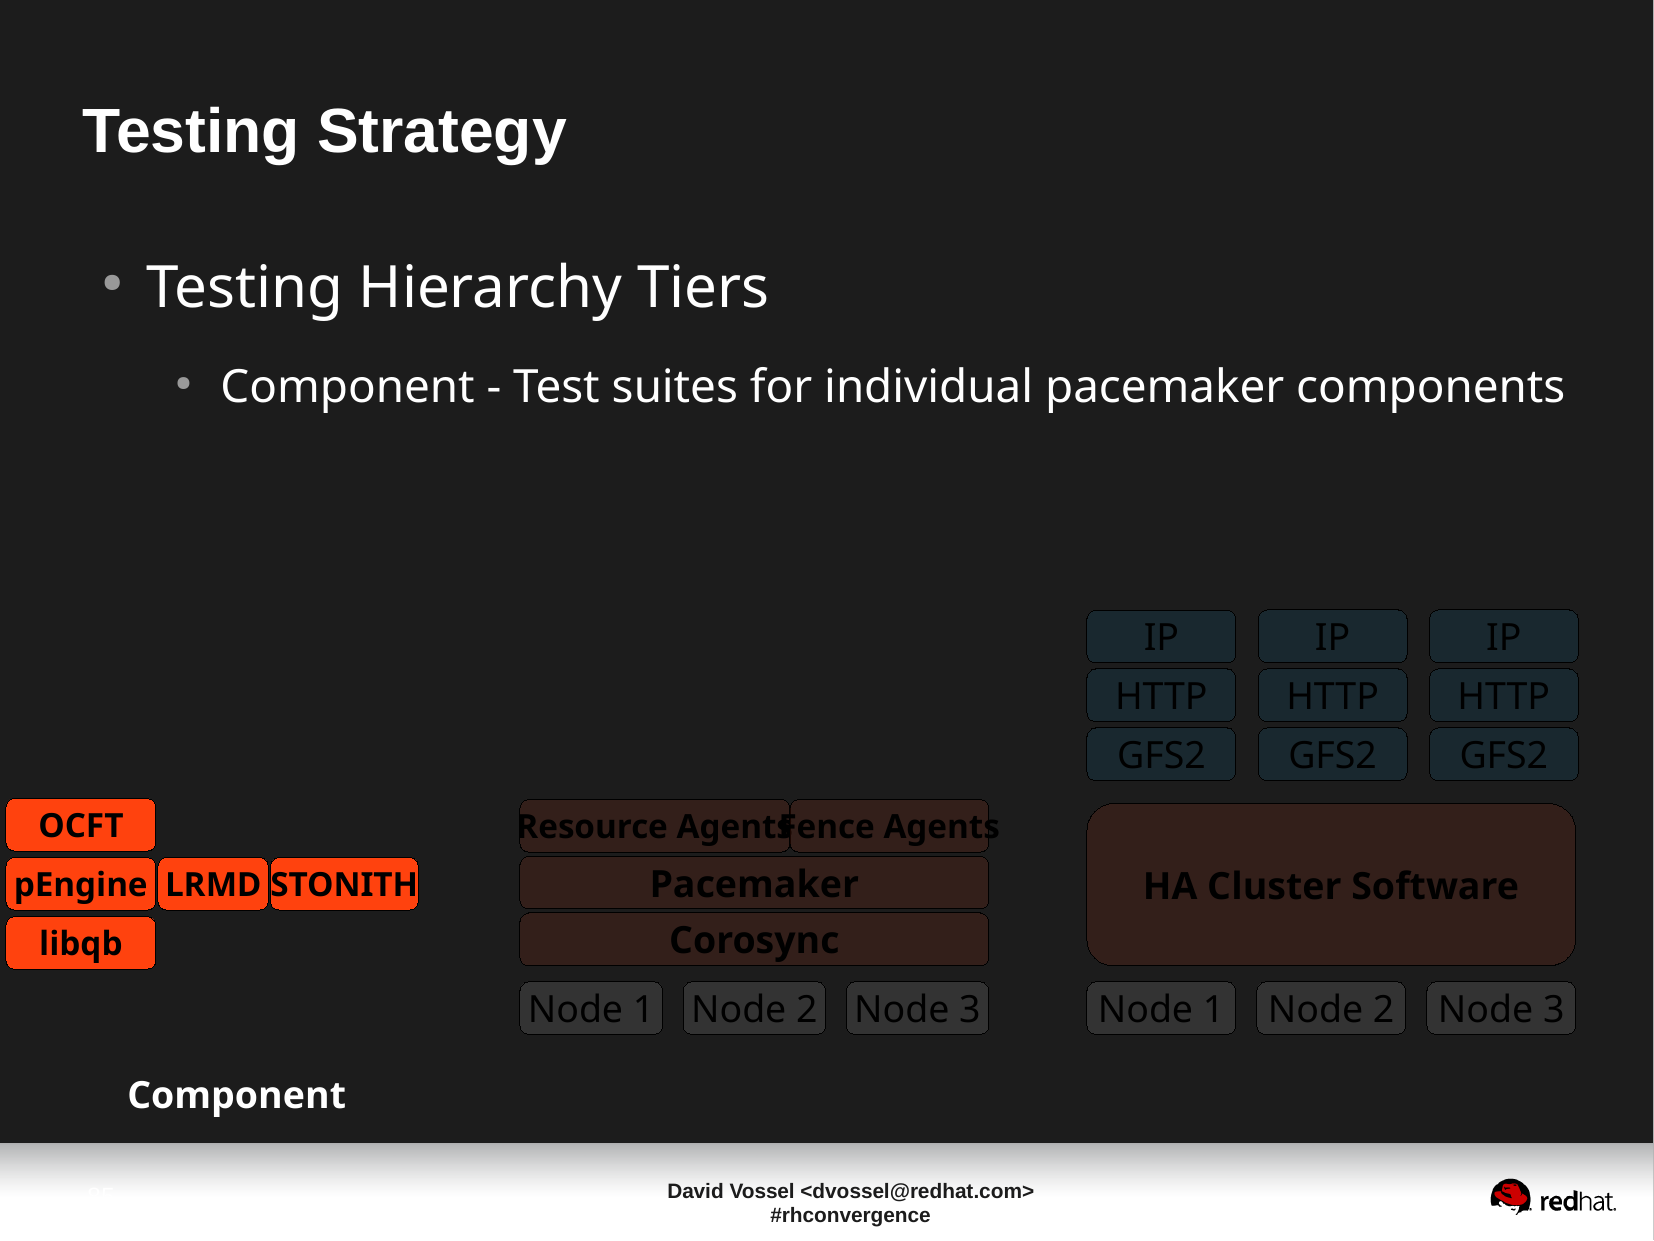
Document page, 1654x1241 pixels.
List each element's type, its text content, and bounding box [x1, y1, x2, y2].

text_box Node 1 [519, 981, 663, 1035]
text_box Component [112, 1061, 488, 1126]
text_box Resource Agents [519, 799, 790, 853]
title Testing Strategy [82, 37, 1571, 226]
text_box pEngine [5, 857, 156, 911]
text_box Node 1 [1086, 981, 1236, 1035]
text_box IP [1429, 609, 1579, 663]
text_box GFS2 [1086, 727, 1236, 781]
text_box Node 2 [1256, 981, 1406, 1035]
text_box HTTP [1086, 668, 1236, 722]
text_box GFS2 [1258, 727, 1408, 781]
text_box LRMD [157, 857, 269, 911]
text_box HTTP [1429, 668, 1579, 722]
text_box Pacemaker [519, 856, 989, 909]
text_box HA Cluster Software [1086, 803, 1576, 966]
text_box Fence Agents [789, 799, 989, 853]
text_box Node 2 [683, 981, 826, 1035]
text_box Node 3 [846, 981, 989, 1035]
text_box libqb [5, 916, 156, 970]
text_box HTTP [1258, 668, 1408, 722]
text_box Corosync [519, 912, 989, 966]
picture [0, 1143, 1654, 1241]
text_box GFS2 [1429, 727, 1579, 781]
text_box Node 3 [1426, 981, 1576, 1035]
text_box OCFT [5, 798, 156, 852]
text_box IP [1258, 609, 1408, 663]
list Testing Hierarchy Tiers Component - Test suites for individual pacemaker components [86, 244, 1576, 601]
text_box IP [1086, 610, 1236, 663]
text_box STONITH [270, 857, 419, 911]
